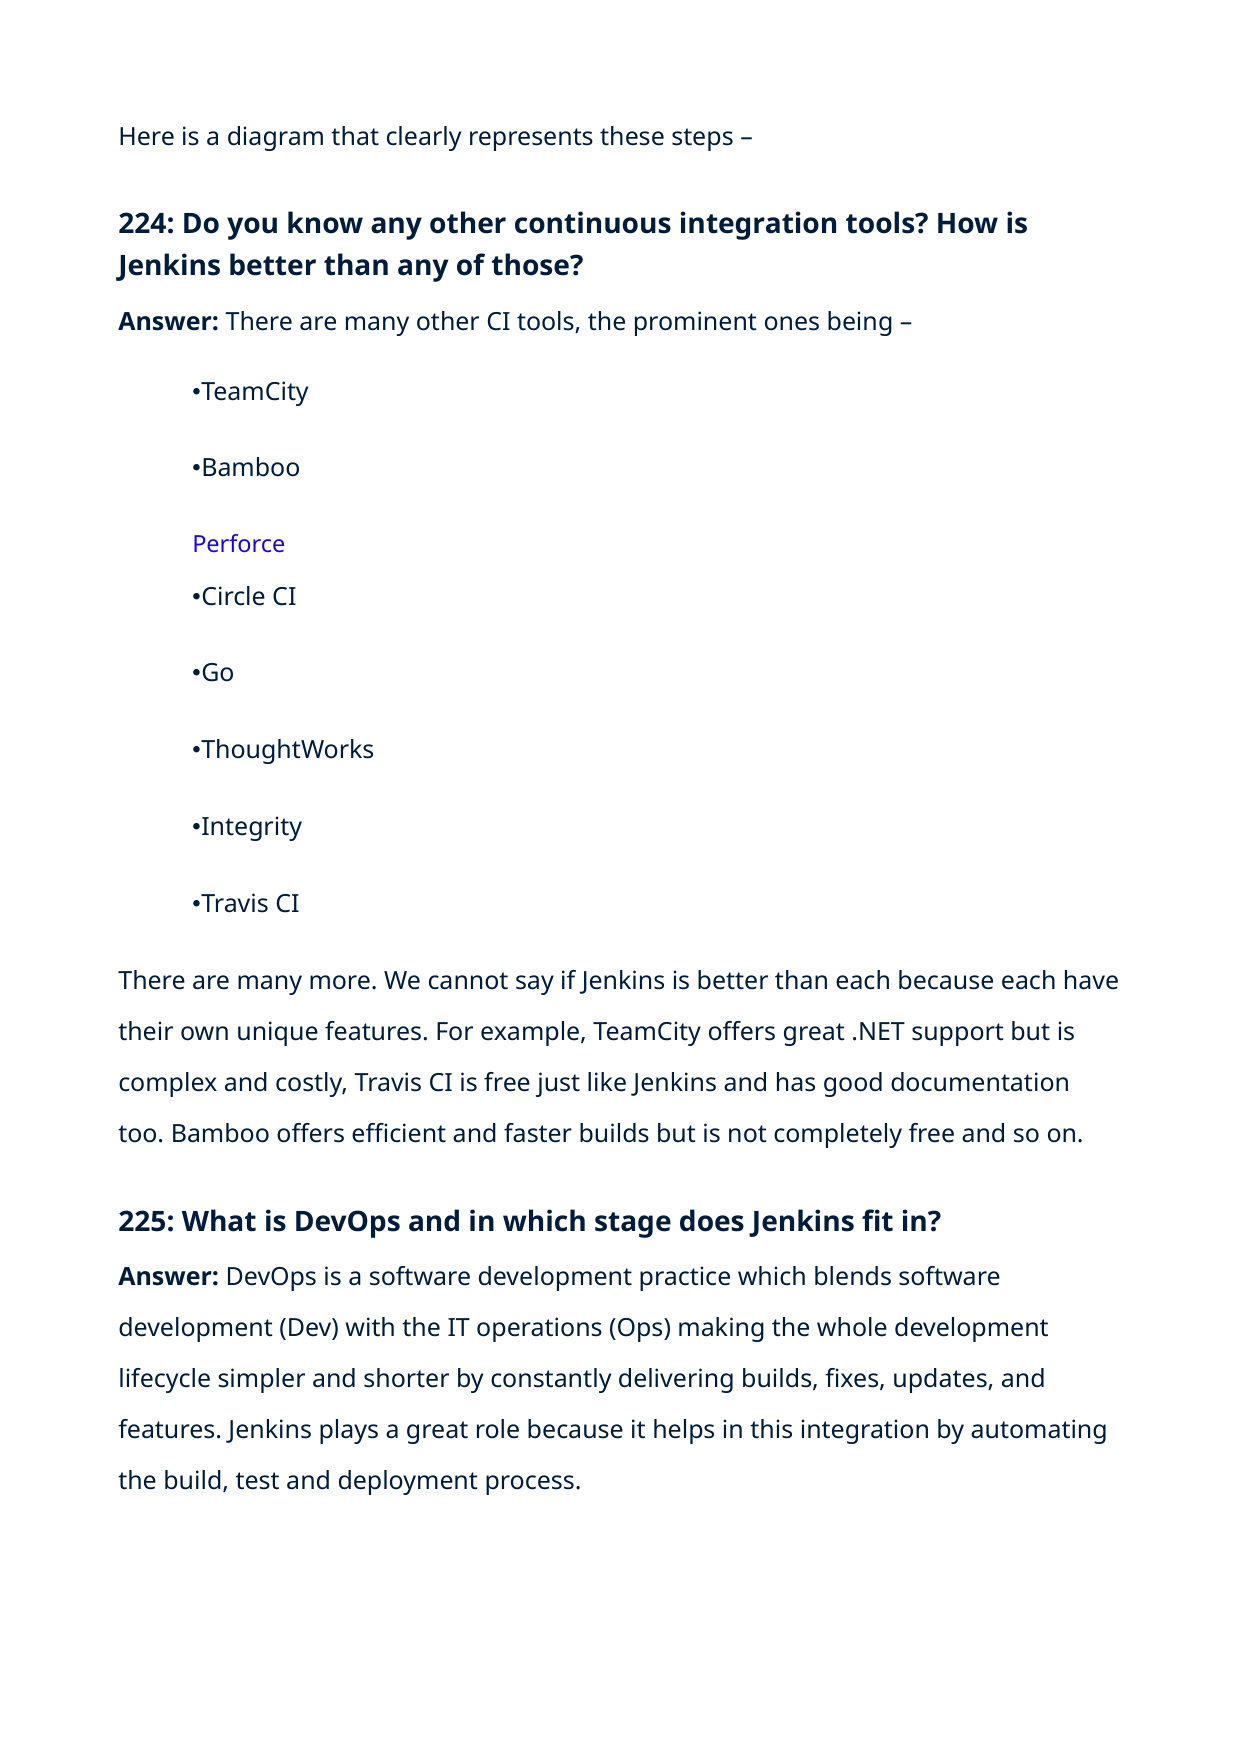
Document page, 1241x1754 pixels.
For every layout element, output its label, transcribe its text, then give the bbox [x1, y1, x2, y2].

list Travis CI [118, 886, 1122, 920]
list Go [118, 655, 1122, 689]
text Answer: There are many other CI tools, the prominent ones being – [118, 303, 1122, 337]
text Perforce [118, 527, 1122, 559]
text There are many more. We cannot say if Jenkins is better than each because each have their own unique features. For example, TeamCity offers great .NET support but is complex and costly, Travis CI is free just like Jenkins and has good documentation too. Bamboo offers efficient and faster builds but is not completely free and so on. [118, 963, 1122, 1150]
list TeamCity [118, 373, 1122, 407]
subtitle 224: Do you know any other continuous integration tools? How is Jenkins better than any of those? [118, 203, 1122, 284]
text Here is a diagram that clearly represents these steps – [118, 118, 1122, 152]
list Circle CI [118, 578, 1122, 612]
list ThoughtWorks [118, 732, 1122, 766]
list Integrity [118, 809, 1122, 843]
list Bamboo [118, 450, 1122, 484]
text Answer: DevOps is a software development practice which blends software development (Dev) with the IT operations (Ops) making the whole development lifecycle simpler and shorter by constantly delivering builds, fixes, updates, and features. Jenkins plays a great role because it helps in this integration by automating the build, test and deployment process. [118, 1259, 1122, 1497]
subtitle 225: What is DevOps and in which stage does Jenkins fit in? [118, 1201, 1122, 1239]
